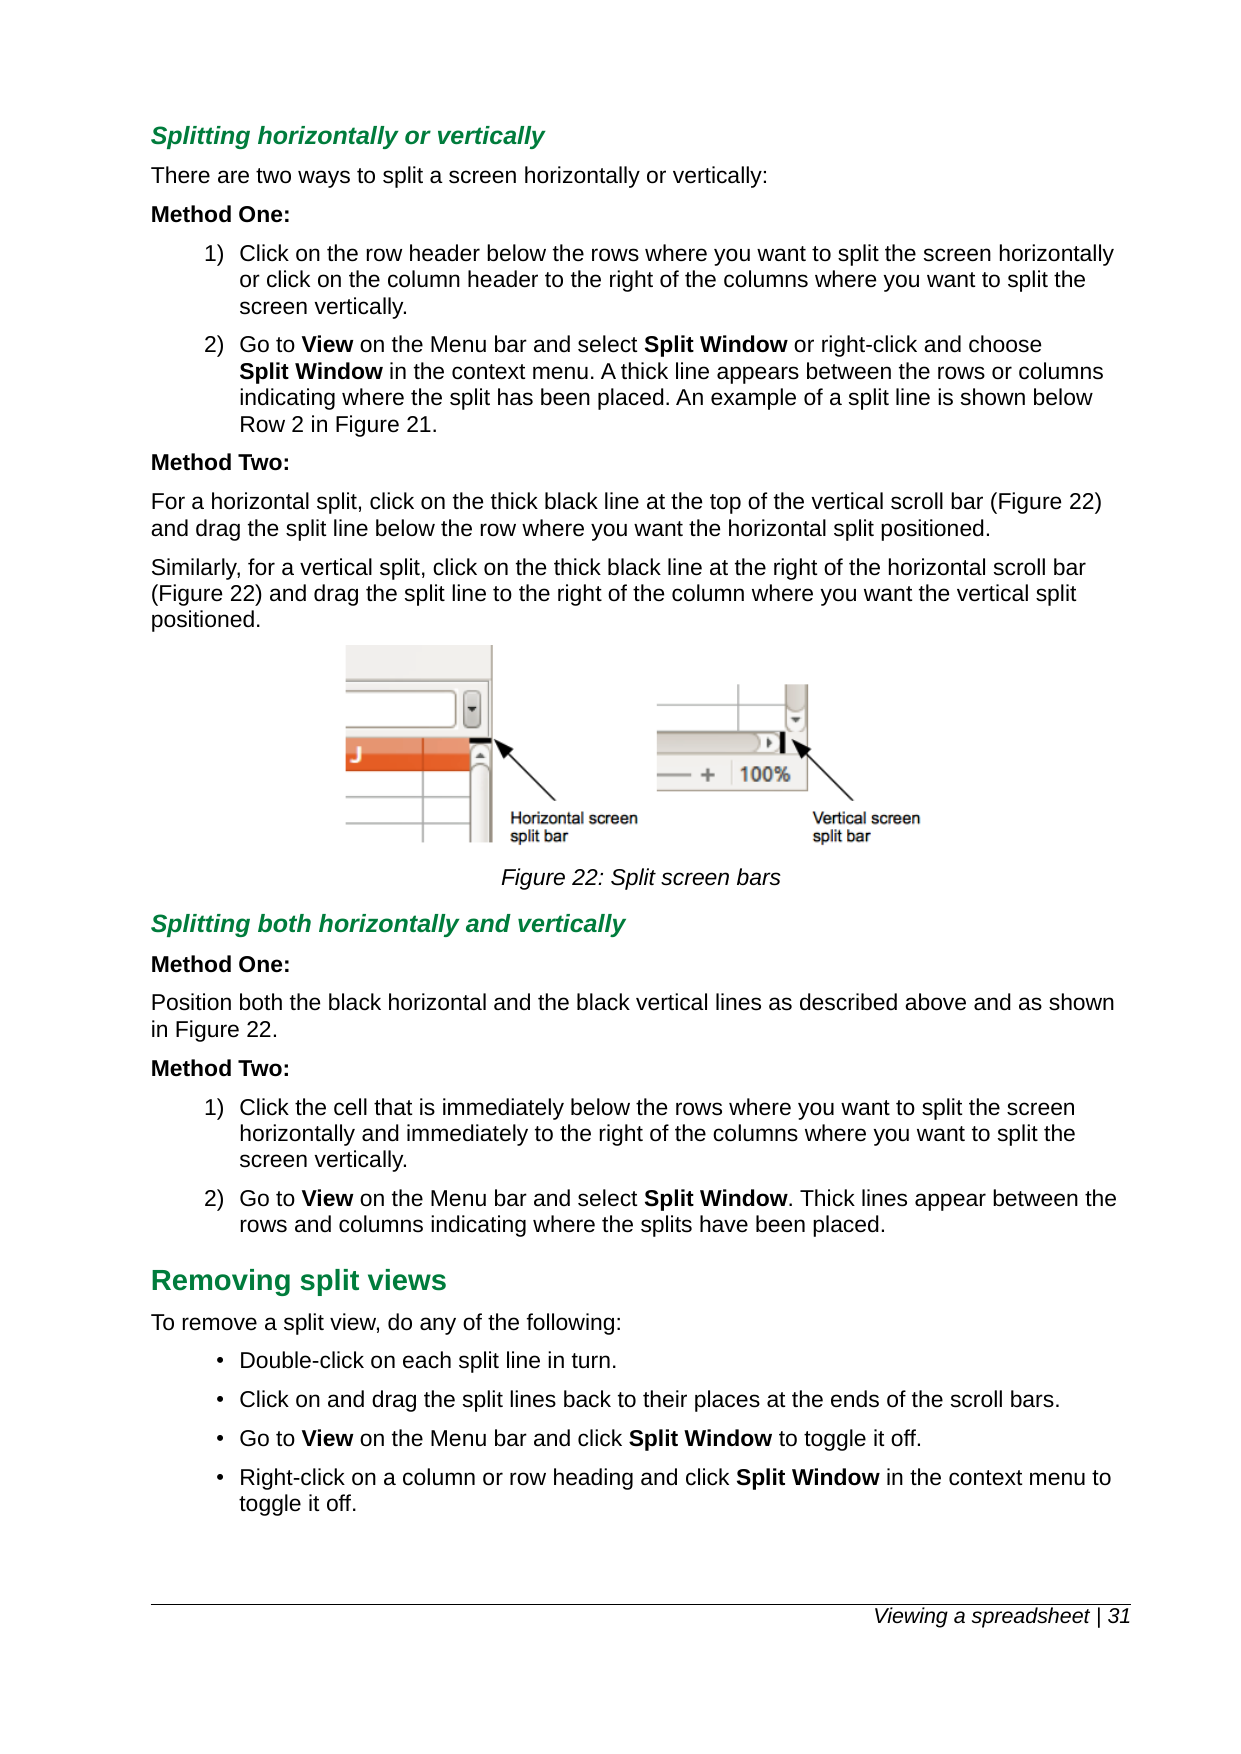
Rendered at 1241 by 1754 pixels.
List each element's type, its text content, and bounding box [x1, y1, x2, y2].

subtitle Removing split views [151, 1262, 1131, 1296]
text Method Two: [151, 449, 1131, 476]
list Double-click on each split line in turn. [224, 1347, 1131, 1374]
list Go to View on the Menu bar and click Split Window to toggle it off. [224, 1425, 1131, 1451]
list Click on the row header below the rows where you want to split the screen horizontally or click on the column header to the right of the columns where you want to split the screen vertically. [224, 240, 1131, 319]
list Method One: [151, 201, 1131, 227]
list Method Two: [151, 1054, 1131, 1081]
picture [345, 645, 937, 852]
text Similarly, for a vertical split, click on the thick black line at the right of the horizontal scroll bar (Figure 22) and drag the split line to the right of the column where you want the vertical split positioned. [151, 553, 1131, 632]
subtitle Splitting both horizontally and vertically [151, 909, 1131, 938]
text Position both the black horizontal and the black vertical lines as described above and as shown in Figure 22. [151, 989, 1131, 1042]
subtitle Splitting horizontally or vertically [151, 121, 1131, 150]
text Method One: [151, 951, 1131, 977]
text There are two ways to split a screen horizontally or vertically: [151, 162, 1131, 188]
list To remove a split view, do any of the following: [151, 1308, 1131, 1335]
list Right-click on a column or row heading and click Split Window in the context menu to toggle it off. [224, 1464, 1131, 1517]
text For a horizontal split, click on the thick black line at the top of the vertical scroll bar (Figure 22) and drag the split line below the row where you want the horizontal split positioned. [151, 488, 1131, 541]
list Go to View on the Menu bar and select Split Window. Thick lines appear between the rows and columns indicating where the splits have been placed. [224, 1185, 1131, 1238]
list Click on and drag the split lines back to their places at the ends of the scroll bars. [224, 1386, 1131, 1412]
list Go to View on the Menu bar and select Split Window or right-click and choose Split Window in the context menu. A thick line appears between the rows or columns indicating where the split has been placed. An example of a split line is shown below Row 2 in Figure 21. [224, 331, 1131, 437]
list Click the cell that is immediately below the rows where you want to split the screen horizontally and immediately to the right of the columns where you want to split the screen vertically. [224, 1093, 1131, 1172]
text Figure 22: Split screen bars [346, 863, 936, 890]
